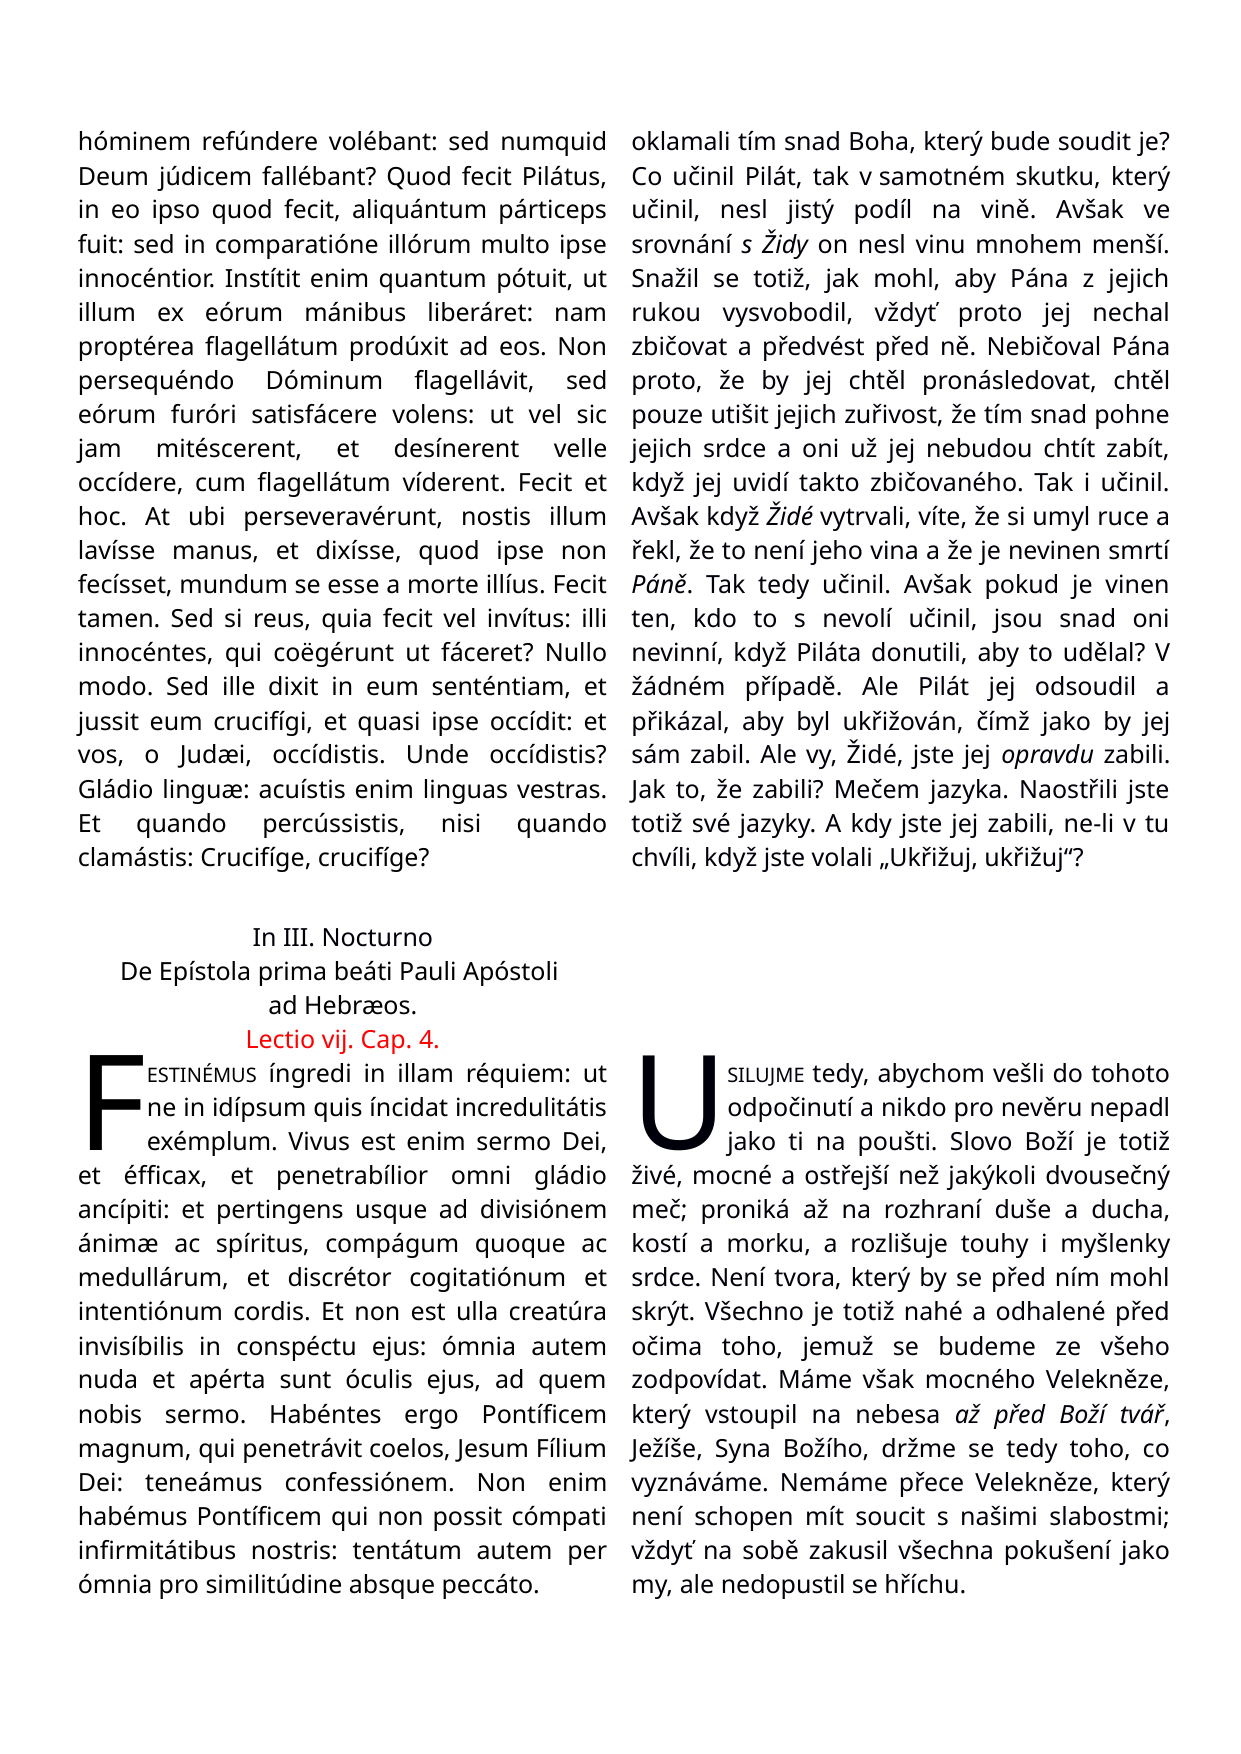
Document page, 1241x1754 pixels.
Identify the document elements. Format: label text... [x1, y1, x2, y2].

table_cell oklamali tím snad Boha, který bude soudit je? Co učinil Pilát, tak v samotném skutku, který učinil, nesl jistý podíl na vině. Avšak ve srovnání s Židy on nesl vinu mnohem menší. Snažil se totiž, jak mohl, aby Pána z jejich rukou vysvobodil, vždyť proto jej nechal zbičovat a předvést před ně. Nebičoval Pána proto, že by jej chtěl pronásledovat, chtěl pouze utišit jejich zuřivost, že tím snad pohne jejich srdce a oni už jej nebudou chtít zabít, když jej uvidí takto zbičovaného. Tak i učinil. Avšak když Židé vytrvali, víte, že si umyl ruce a řekl, že to není jeho vina a že je nevinen smrtí Páně. Tak tedy učinil. Avšak pokud je vinen ten, kdo to s nevolí učinil, jsou snad oni nevinní, když Piláta donutili, aby to udělal? V žádném případě. Ale Pilát jej odsoudil a přikázal, aby byl ukřižován, čímž jako by jej sám zabil. Ale vy, Židé, jste jej opravdu zabili. Jak to, že zabili? Mečem jazyka. Naostřili jste totiž své jazyky. A kdy jste jej zabili, ne-li v tu chvíli, když jste volali „Ukřižuj, ukřižuj“? [619, 118, 1182, 913]
table_cell hóminem refúndere volébant: sed numquid Deum júdicem fallébant? Quod fecit Pilátus, in eo ipso quod fecit, aliquántum párticeps fuit: sed in comparatióne illórum multo ipse innocéntior. Instítit enim quantum pótuit, ut illum ex eórum mánibus liberáret: nam proptérea flagellátum prodúxit ad eos. Non persequéndo Dóminum flagellávit, sed eórum furóri satisfácere volens: ut vel sic jam mitéscerent, et desínerent velle occídere, cum flagellátum víderent. Fecit et hoc. At ubi perseveravérunt, nostis illum lavísse manus, et dixísse, quod ipse non fecísset, mundum se esse a morte illíus. Fecit tamen. Sed si reus, quia fecit vel invítus: illi innocéntes, qui coëgérunt ut fáceret? Nullo modo. Sed ille dixit in eum senténtiam, et jussit eum crucifígi, et quasi ipse occídit: et vos, o Judæi, occídistis. Unde occídistis? Gládio linguæ: acuístis enim linguas vestras. Et quando percússistis, nisi quando clamástis: Crucifíge, crucifíge? [66, 118, 619, 913]
table_cell Usilujme tedy, abychom vešli do tohoto odpočinutí a nikdo pro nevěru nepadl jako ti na poušti. Slovo Boží je totiž živé, mocné a ostřejší než jakýkoli dvousečný meč; proniká až na rozhraní duše a ducha, kostí a morku, a rozlišuje touhy i myšlenky srdce. Není tvora, který by se před ním mohl skrýt. Všechno je totiž nahé a odhalené před očima toho, jemuž se budeme ze všeho zodpovídat. Máme však mocného Velekněze, který vstoupil na nebesa až před Boží tvář, Ježíše, Syna Božího, držme se tedy toho, co vyznáváme. Nemáme přece Velekněze, který není schopen mít soucit s našimi slabostmi; vždyť na sobě zakusil všechna pokušení jako my, ale nedopustil se hříchu. [619, 914, 1182, 1607]
table_cell In III. Nocturno De Epístola prima beáti Pauli Apóstoli ad Hebræos. Lectio vij. Cap. 4. Festinémus íngredi in illam réquiem: ut ne in idípsum quis íncidat incredulitátis exémplum. Vivus est enim sermo Dei, et éfficax, et penetrabílior omni gládio ancípiti: et pertingens usque ad divisiónem ánimæ ac spíritus, compágum quoque ac medullárum, et discrétor cogitatiónum et intentiónum cordis. Et non est ulla creatúra invisíbilis in conspéctu ejus: ómnia autem nuda et apérta sunt óculis ejus, ad quem nobis sermo. Habéntes ergo Pontíficem magnum, qui penetrávit coelos, Jesum Fílium Dei: teneámus confessiónem. Non enim habémus Pontíficem qui non possit cómpati infirmitátibus nostris: tentátum autem per ómnia pro similitúdine absque peccáto. [66, 914, 619, 1607]
